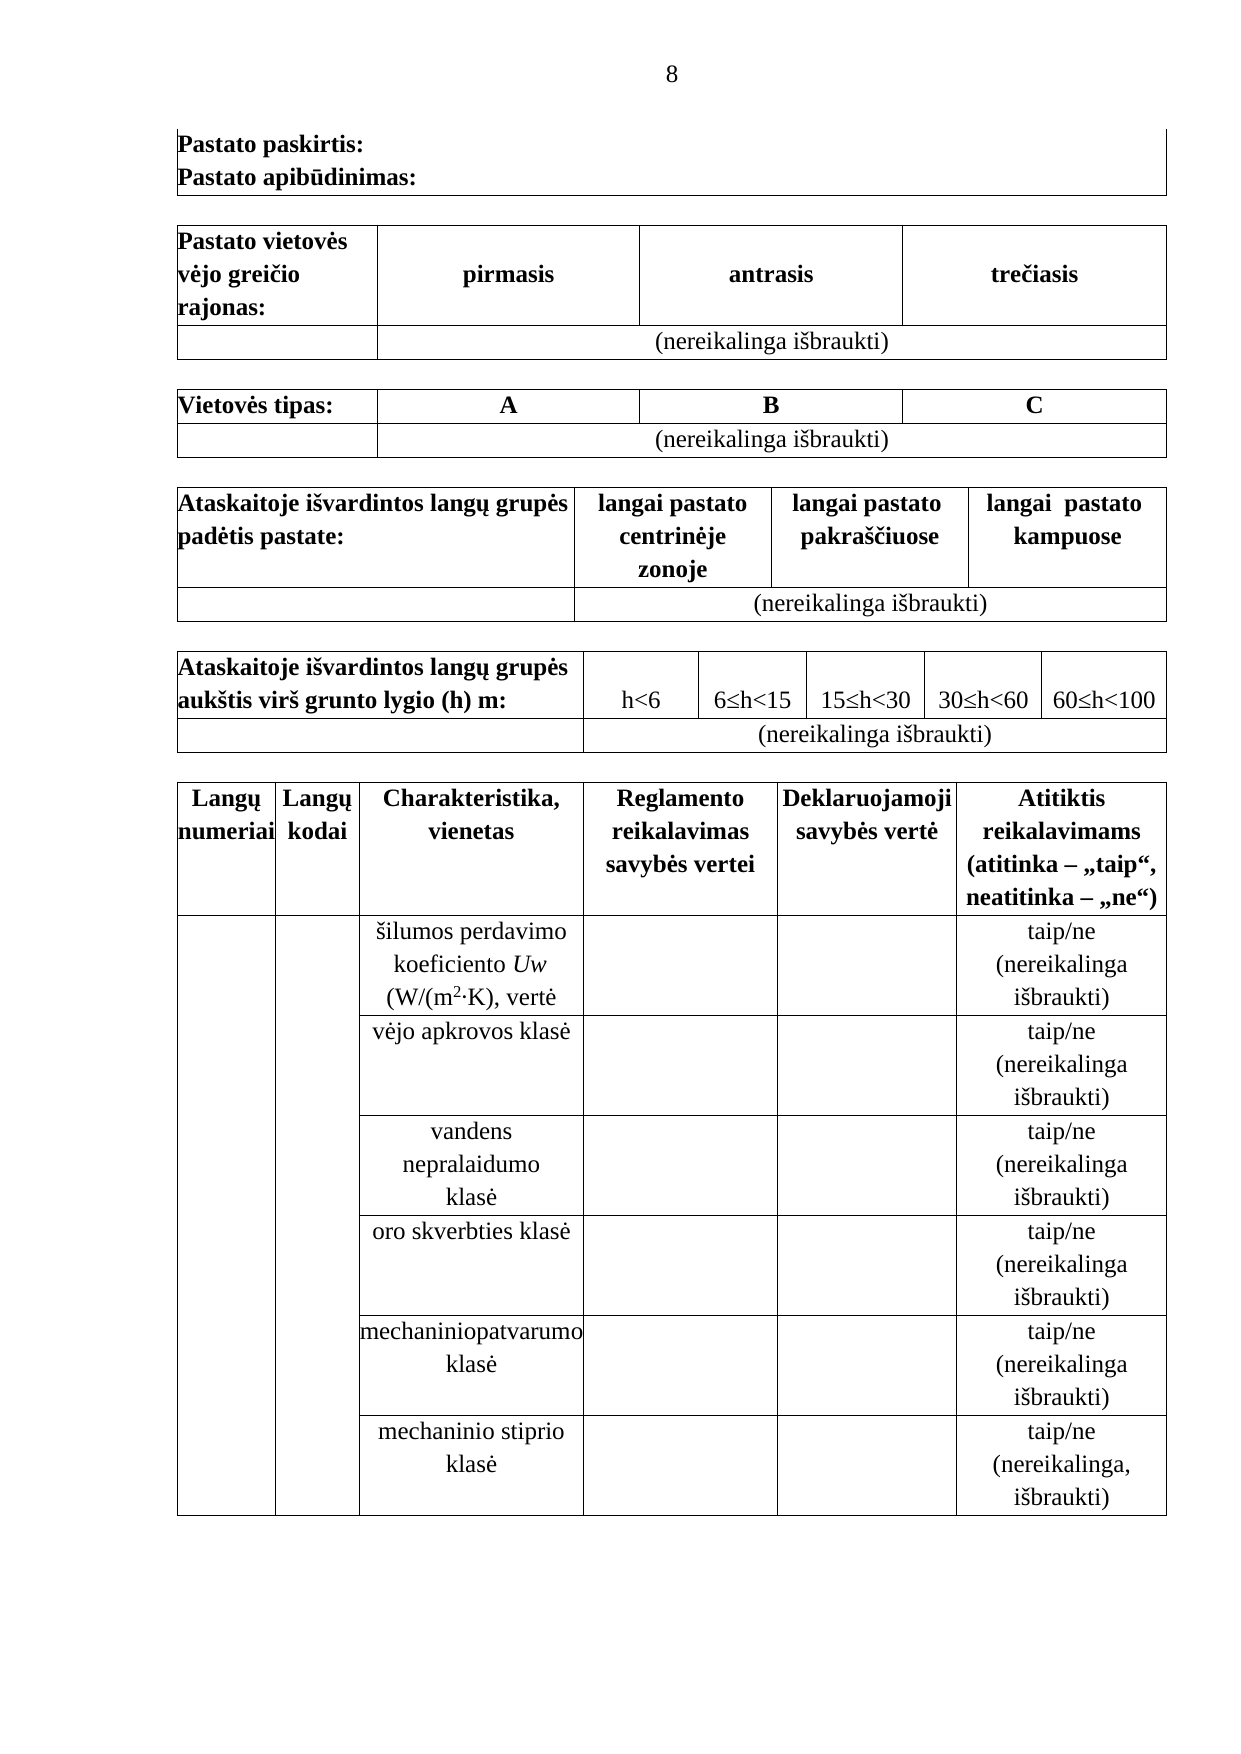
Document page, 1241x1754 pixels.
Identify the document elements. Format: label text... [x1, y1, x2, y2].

table_cell [178, 916, 275, 1515]
table_header h<6 [584, 652, 698, 718]
table_header Charakteristika, vienetas [360, 783, 583, 915]
table_cell taip/ne (nereikalinga išbraukti) [957, 1216, 1166, 1315]
table_cell vandens nepralaidumo klasė [360, 1116, 583, 1215]
table_header Langų kodai [276, 783, 359, 915]
table_cell (nereikalinga išbraukti) [584, 719, 1166, 752]
table_header 60≤h<100 [1042, 652, 1166, 718]
table_header Reglamento reikalavimas savybės vertei [584, 783, 777, 915]
table_header Atitiktis reikalavimams (atitinka – „taip“, neatitinka – „ne“) [957, 783, 1166, 915]
table_header 15≤h<30 [807, 652, 924, 718]
table_cell taip/ne (nereikalinga išbraukti) [957, 1016, 1166, 1115]
table_cell [178, 326, 377, 359]
table_cell [584, 1216, 777, 1315]
table_cell [178, 588, 574, 621]
table_cell mechaniniopatvarumo klasė [360, 1316, 583, 1415]
table_header langai pastato kampuose [969, 488, 1166, 587]
table_cell (nereikalinga išbraukti) [378, 326, 1166, 359]
table_cell [778, 1016, 956, 1115]
table_header 30≤h<60 [925, 652, 1041, 718]
table_cell [584, 1016, 777, 1115]
table_cell taip/ne (nereikalinga, išbraukti) [957, 1416, 1166, 1515]
table_cell [584, 1416, 777, 1515]
table_header langai pastato centrinėje zonoje [575, 488, 771, 587]
table_header Vietovės tipas: [178, 390, 377, 423]
table_header Langų numeriai [178, 783, 275, 915]
table_header trečiasis [903, 226, 1166, 325]
table_header antrasis [640, 226, 902, 325]
table_cell (nereikalinga išbraukti) [575, 588, 1166, 621]
table_header 6≤h<15 [699, 652, 806, 718]
table_cell Pastato paskirtis: [178, 129, 571, 162]
table_cell vėjo apkrovos klasė [360, 1016, 583, 1115]
table_cell [584, 1316, 777, 1415]
table_header pirmasis [378, 226, 639, 325]
table_header Ataskaitoje išvardintos langų grupės padėtis pastate: [178, 488, 574, 587]
table_header langai pastato pakraščiuose [772, 488, 968, 587]
table_header A [378, 390, 639, 423]
table_cell (nereikalinga išbraukti) [378, 424, 1166, 457]
table_cell [778, 1116, 956, 1215]
table_cell šilumos perdavimo koeficiento Uw (W/(m2∙K), vertė [360, 916, 583, 1015]
table_cell [571, 129, 1166, 162]
table_cell [778, 1416, 956, 1515]
table_cell taip/ne (nereikalinga išbraukti) [957, 1116, 1166, 1215]
table_cell [276, 916, 359, 1515]
table_header Pastato vietovės vėjo greičio rajonas: [178, 226, 377, 325]
table_cell Pastato apibūdinimas: [178, 162, 571, 195]
table_header Deklaruojamoji savybės vertė [778, 783, 956, 915]
table_cell [778, 916, 956, 1015]
table_cell taip/ne (nereikalinga išbraukti) [957, 1316, 1166, 1415]
table_header C [903, 390, 1166, 423]
table_header Ataskaitoje išvardintos langų grupės aukštis virš grunto lygio (h) m: [178, 652, 583, 718]
table_cell taip/ne (nereikalinga išbraukti) [957, 916, 1166, 1015]
table_cell mechaninio stiprio klasė [360, 1416, 583, 1515]
table_header B [640, 390, 902, 423]
table_cell [178, 719, 583, 752]
table_cell [778, 1316, 956, 1415]
table_cell [584, 1116, 777, 1215]
table_cell oro skverbties klasė [360, 1216, 583, 1315]
table_cell [584, 916, 777, 1015]
table_cell [778, 1216, 956, 1315]
table_cell [571, 162, 1166, 195]
table_cell [178, 424, 377, 457]
